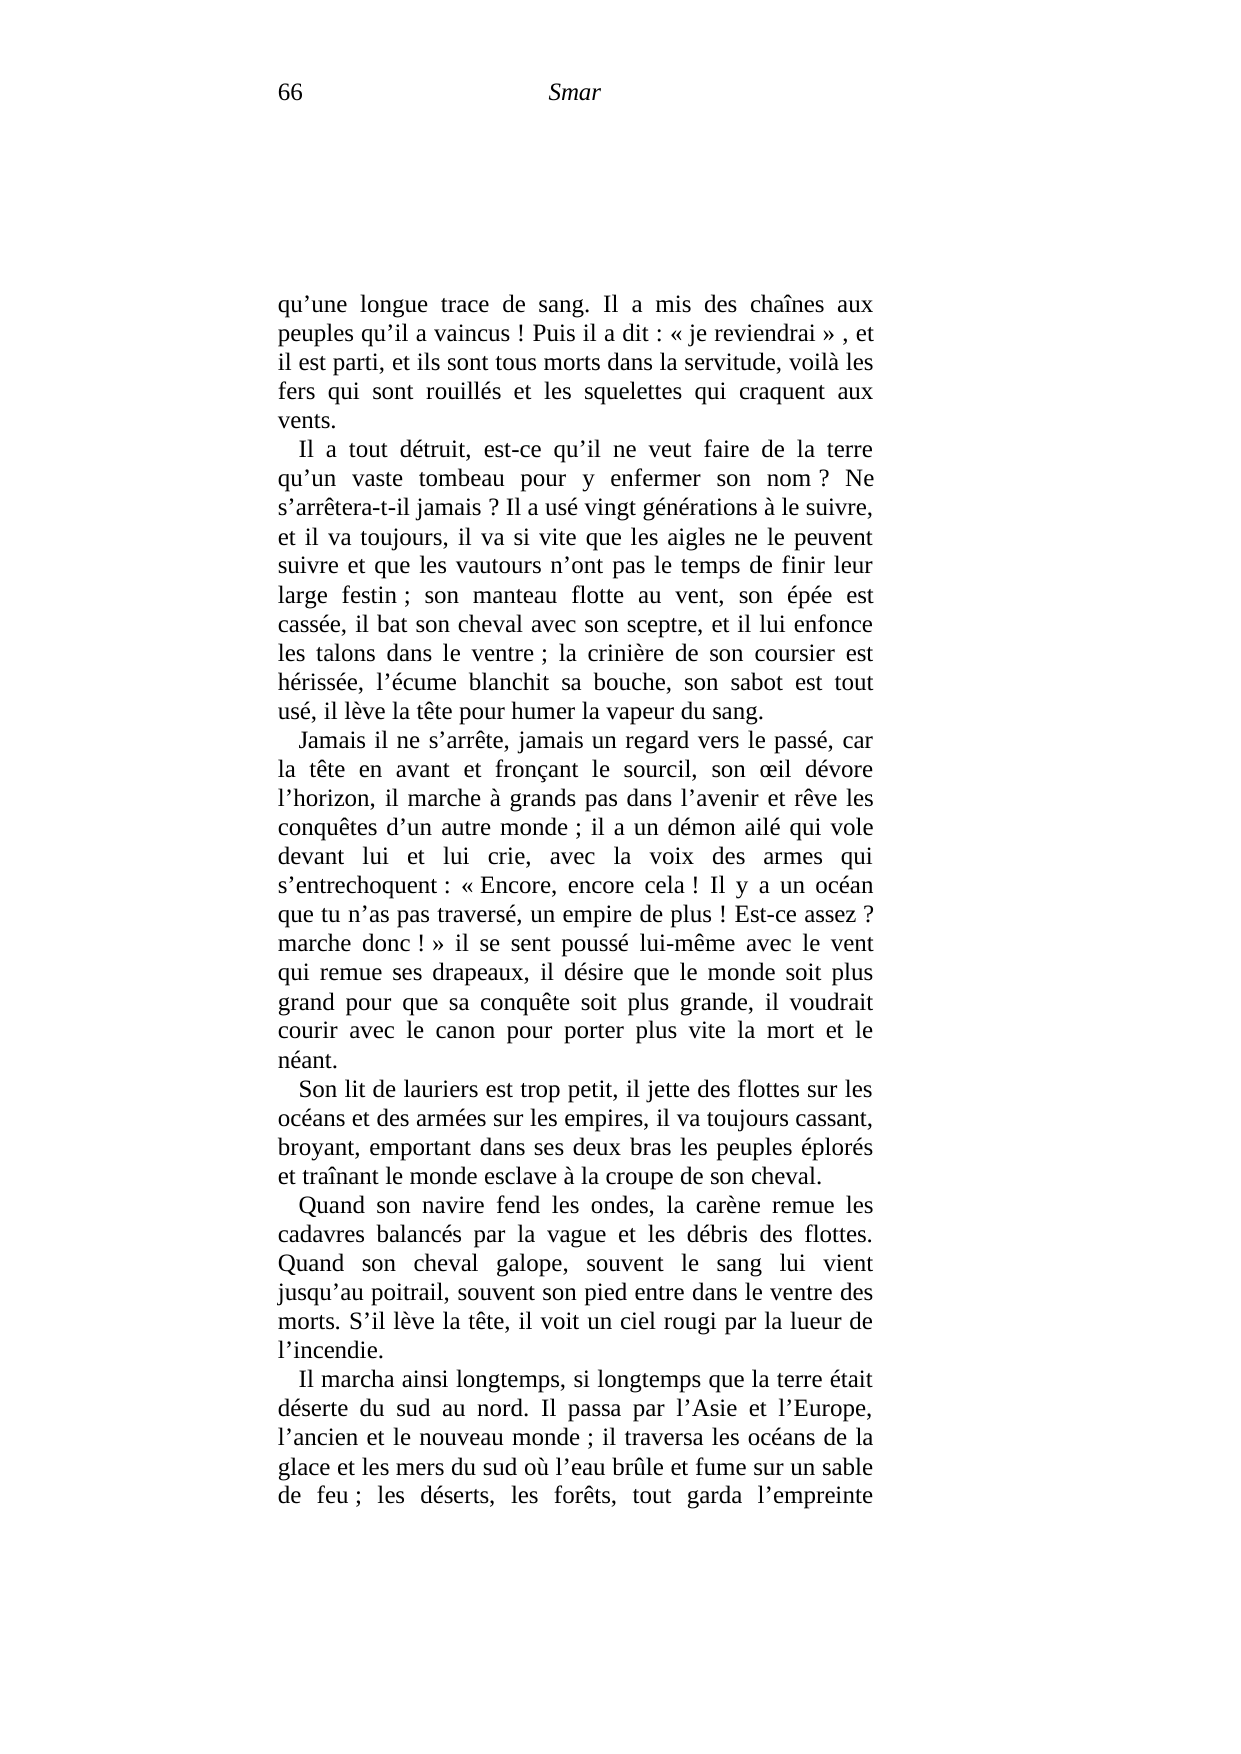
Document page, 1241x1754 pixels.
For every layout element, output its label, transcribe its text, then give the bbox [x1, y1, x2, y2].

text Il marcha ainsi longtemps, si longtemps que la terre était déserte du sud au nord. Il passa par l’Asie et l’Europe, l’ancien et le nouveau monde ; il traversa les océans de la glace et les mers du sud où l’eau brûle et fume sur un sable de feu ; les déserts, les forêts, tout garda l’empreinte [278, 1364, 874, 1509]
text Quand son navire fend les ondes, la carène remue les cadavres balancés par la vague et les débris des flottes. Quand son cheval galope, souvent le sang lui vient jusqu’au poitrail, souvent son pied entre dans le ventre des morts. S’il lève la tête, il voit un ciel rougi par la lueur de l’incendie. [278, 1190, 874, 1364]
text Il a tout détruit, est-ce qu’il ne veut faire de la terre qu’un vaste tombeau pour y enfermer son nom ? Ne s’arrêtera-t-il jamais ? Il a usé vingt générations à le suivre, et il va toujours, il va si vite que les aigles ne le peuvent suivre et que les vautours n’ont pas le temps de finir leur large festin ; son manteau flotte au vent, son épée est cassée, il bat son cheval avec son sceptre, et il lui enfonce les talons dans le ventre ; la crinière de son coursier est hérissée, l’écume blanchit sa bouche, son sabot est tout usé, il lève la tête pour humer la vapeur du sang. [278, 434, 874, 725]
text Jamais il ne s’arrête, jamais un regard vers le passé, car la tête en avant et fronçant le sourcil, son œil dévore l’horizon, il marche à grands pas dans l’avenir et rêve les conquêtes d’un autre monde ; il a un démon ailé qui vole devant lui et lui crie, avec la voix des armes qui s’entrechoquent : « Encore, encore cela ! Il y a un océan que tu n’as pas traversé, un empire de plus ! Est-ce assez ? marche donc ! » il se sent poussé lui-même avec le vent qui remue ses drapeaux, il désire que le monde soit plus grand pour que sa conquête soit plus grande, il voudrait courir avec le canon pour porter plus vite la mort et le néant. [278, 725, 874, 1073]
text Son lit de lauriers est trop petit, il jette des flottes sur les océans et des armées sur les empires, il va toujours cassant, broyant, emportant dans ses deux bras les peuples éplorés et traînant le monde esclave à la croupe de son cheval. [278, 1073, 874, 1190]
text qu’une longue trace de sang. Il a mis des chaînes aux peuples qu’il a vaincus ! Puis il a dit : « je reviendrai » , et il est parti, et ils sont tous morts dans la servitude, voilà les fers qui sont rouillés et les squelettes qui craquent aux vents. [278, 289, 874, 434]
